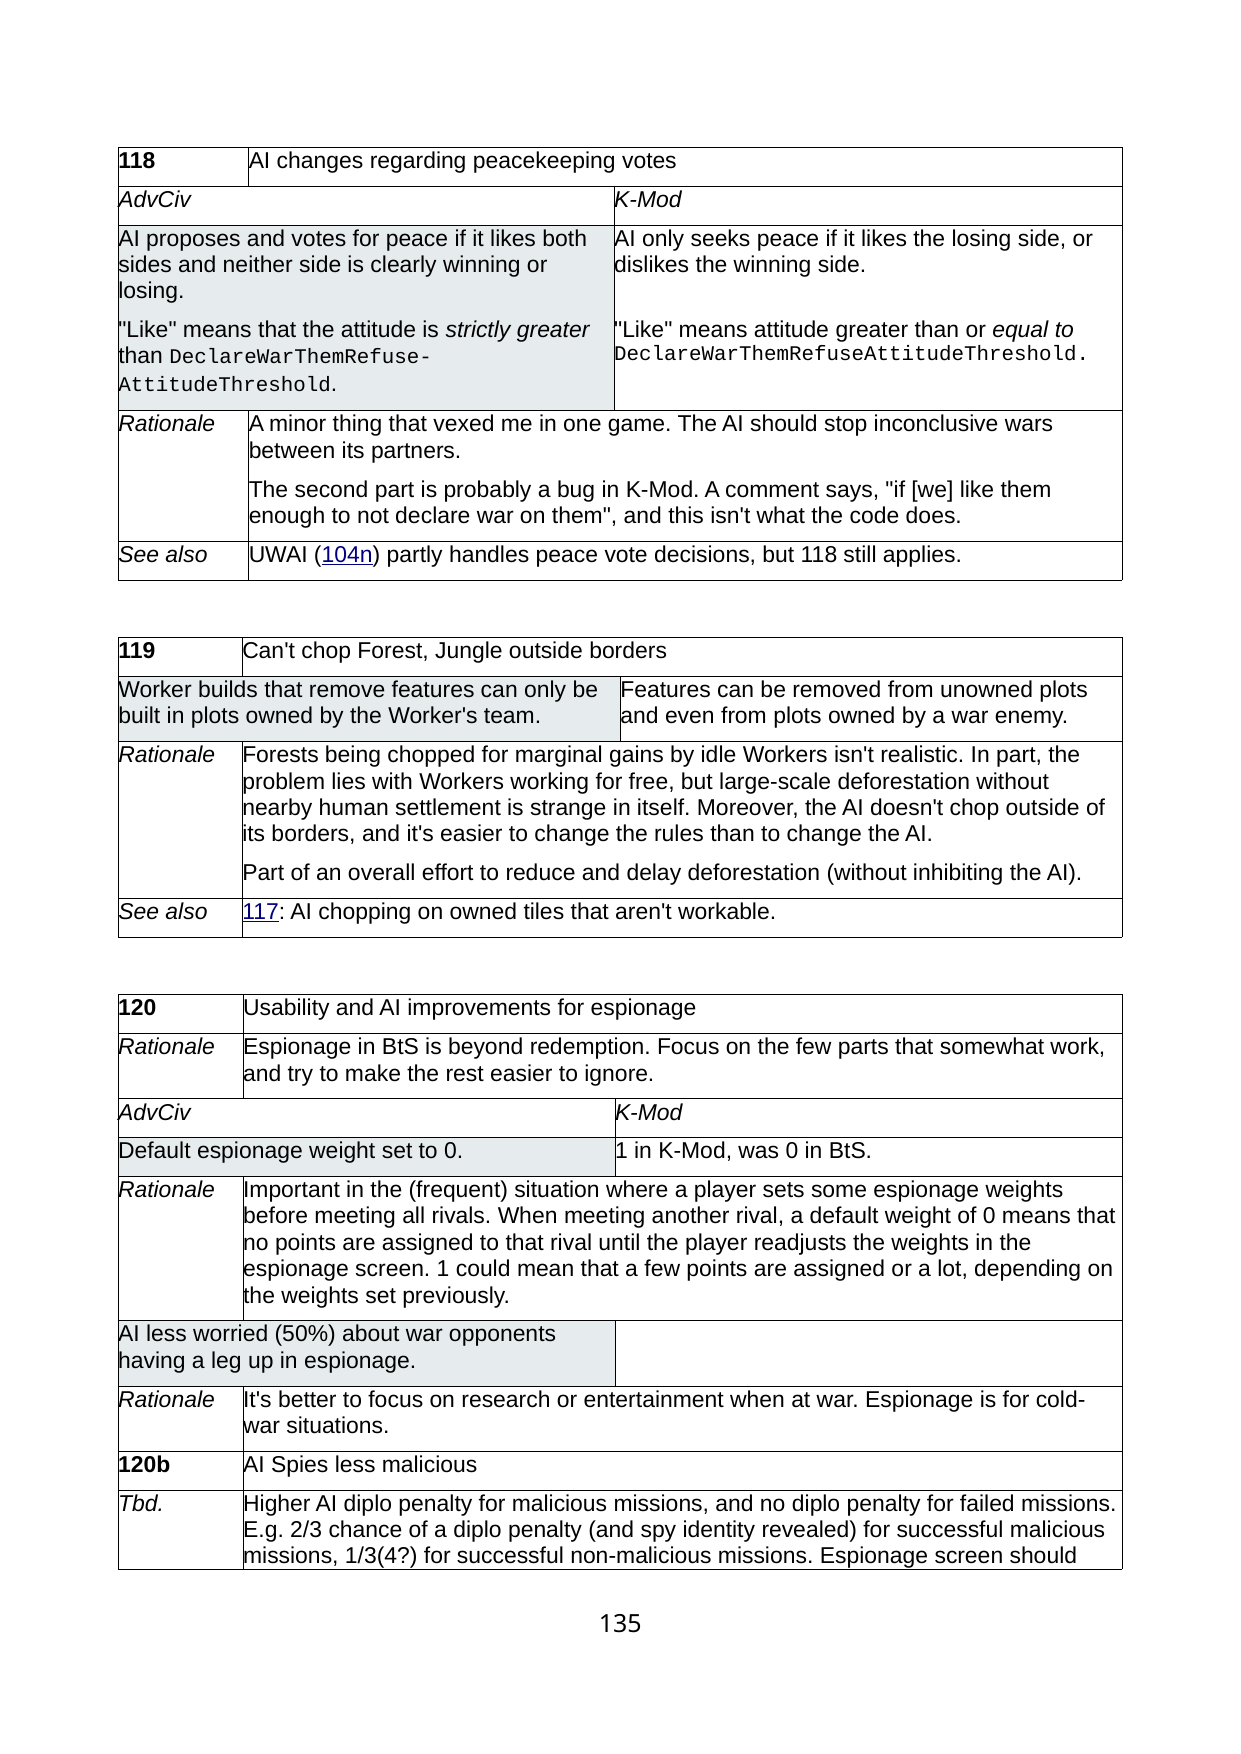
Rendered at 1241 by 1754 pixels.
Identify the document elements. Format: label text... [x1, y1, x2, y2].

table_cell It's better to focus on research or entertainment when at war. Espionage is for cold-war situations. [244, 1387, 1122, 1451]
table_cell See also [119, 899, 242, 937]
table_cell Default espionage weight set to 0. [119, 1138, 615, 1176]
table_cell See also [119, 542, 248, 579]
table_header Can't chop Forest, Jungle outside borders [243, 638, 1122, 676]
table_cell K-Mod [616, 1099, 1122, 1137]
table_cell Rationale [119, 1177, 243, 1320]
table_cell Rationale [119, 411, 248, 541]
table_header 120 [119, 995, 243, 1033]
table_cell Important in the (frequent) situation where a player sets some espionage weights before meeting all rivals. When meeting another rival, a default weight of 0 means that no points are assigned to that rival until the player readjusts the weights in the espionage screen. 1 could mean that a few points are assigned or a lot, depending on the weights set previously. [244, 1177, 1122, 1320]
table_cell Rationale [119, 742, 242, 898]
table_cell AI Spies less malicious [244, 1452, 1122, 1489]
table_cell Rationale [119, 1387, 243, 1451]
table_cell A minor thing that vexed me in one game. The AI should stop inconclusive wars between its partners. The second part is probably a bug in K-Mod. A comment says, "if [we] like them enough to not declare war on them", and this isn't what the code does. [249, 411, 1122, 541]
table_cell AdvCiv [119, 187, 614, 224]
table_cell [616, 1321, 1122, 1386]
table_cell 1 in K-Mod, was 0 in BtS. [616, 1138, 1122, 1176]
table_cell K-Mod [615, 187, 1122, 224]
table_cell Features can be removed from unowned plots and even from plots owned by a war enemy. [621, 677, 1122, 741]
table_cell 117: AI chopping on owned tiles that aren't workable. [243, 899, 1122, 937]
table_cell Espionage in BtS is beyond redemption. Focus on the few parts that somewhat work, and try to make the rest easier to ignore. [244, 1034, 1122, 1098]
table_cell Tbd. [119, 1491, 243, 1569]
table_header 119 [119, 638, 242, 676]
table_cell Rationale [119, 1034, 243, 1098]
table_header 118 [119, 148, 248, 186]
table_cell AI proposes and votes for peace if it likes both sides and neither side is clearly winning or losing. "Like" means that the attitude is strictly greater than DeclareWarThemRefuse­AttitudeThreshold. [119, 226, 614, 410]
table_cell AdvCiv [119, 1099, 615, 1137]
table_cell AI less worried (50%) about war opponents having a leg up in espionage. [119, 1321, 615, 1386]
table_header AI changes regarding peacekeeping votes [249, 148, 1122, 186]
table_cell Forests being chopped for marginal gains by idle Workers isn't realistic. In part, the problem lies with Workers working for free, but large-scale deforestation without nearby human settlement is strange in itself. Moreover, the AI doesn't chop outside of its borders, and it's easier to change the rules than to change the AI. Part of an overall effort to reduce and delay deforestation (without inhibiting the AI). [243, 742, 1122, 898]
table_cell Higher AI diplo penalty for malicious missions, and no diplo penalty for failed missions. E.g. 2/3 chance of a diplo penalty (and spy identity revealed) for successful malicious missions, 1/3(4?) for successful non-malicious missions. Espionage screen should [244, 1491, 1122, 1569]
table_cell 120b [119, 1452, 243, 1489]
table_header Usability and AI improvements for espionage [244, 995, 1122, 1033]
table_cell UWAI (104n) partly handles peace vote decisions, but 118 still applies. [249, 542, 1122, 579]
table_cell Worker builds that remove features can only be built in plots owned by the Worker's team. [119, 677, 620, 741]
table_cell AI only seeks peace if it likes the losing side, or dislikes the winning side. "Like" means attitude greater than or equal to DeclareWarThemRefuse­AttitudeThreshold. [615, 226, 1122, 410]
